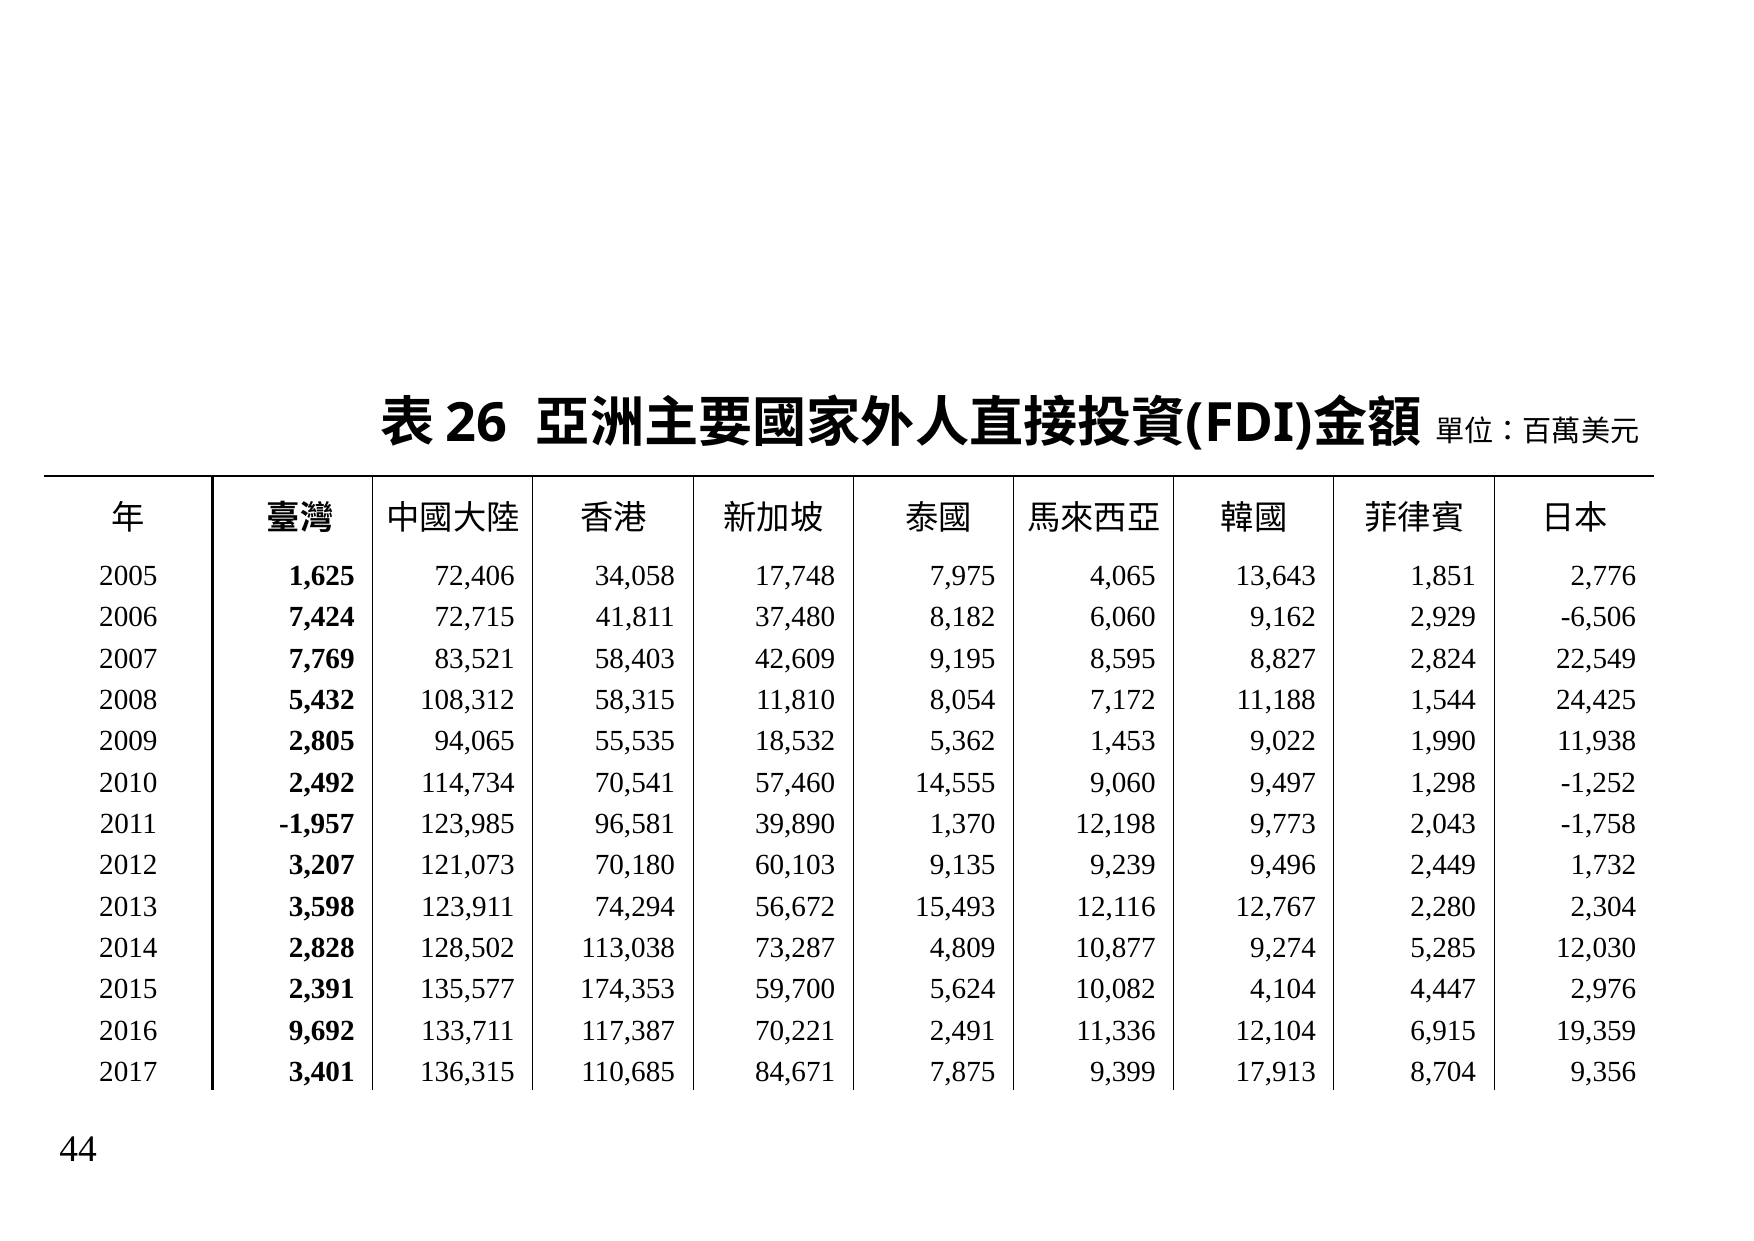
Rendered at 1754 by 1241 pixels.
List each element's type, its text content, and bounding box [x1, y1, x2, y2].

table_cell 1,453 [1014, 719, 1173, 759]
table_cell 72,715 [373, 595, 532, 636]
table_cell 108,312 [373, 678, 532, 718]
table_cell 2,449 [1334, 842, 1494, 884]
table_cell 24,425 [1495, 678, 1654, 718]
table_cell -1,758 [1495, 802, 1654, 842]
table_header 韓國 [1174, 477, 1333, 553]
table_cell 1,544 [1334, 678, 1494, 718]
table_cell 8,704 [1334, 1049, 1494, 1090]
table_cell 9,239 [1014, 842, 1173, 884]
table_cell 8,595 [1014, 637, 1173, 677]
table_cell 2017 [44, 1049, 211, 1090]
table_cell 73,287 [694, 925, 853, 966]
table_cell 2,805 [214, 719, 372, 759]
table_cell 1,851 [1334, 554, 1494, 594]
table_cell 2,929 [1334, 595, 1494, 636]
table_cell 12,198 [1014, 802, 1173, 842]
table_cell 42,609 [694, 637, 853, 677]
table_cell 12,104 [1174, 1008, 1333, 1049]
table_cell 8,054 [854, 678, 1013, 718]
table_cell 2,492 [214, 761, 372, 801]
table_cell 9,773 [1174, 802, 1333, 842]
table_cell 2,043 [1334, 802, 1494, 842]
table_cell 9,399 [1014, 1049, 1173, 1090]
table_header 臺灣 [214, 477, 372, 553]
table_cell 1,732 [1495, 842, 1654, 884]
table_cell 2,776 [1495, 554, 1654, 594]
table_header 香港 [533, 477, 693, 553]
table_cell 4,809 [854, 925, 1013, 966]
table_cell 133,711 [373, 1008, 532, 1049]
table_cell 3,401 [214, 1049, 372, 1090]
table_cell 4,065 [1014, 554, 1173, 594]
table_cell 8,827 [1174, 637, 1333, 677]
table_cell 9,497 [1174, 761, 1333, 801]
table_cell 5,285 [1334, 925, 1494, 966]
table_cell -6,506 [1495, 595, 1654, 636]
table_cell 94,065 [373, 719, 532, 759]
table_cell 1,298 [1334, 761, 1494, 801]
table_cell 55,535 [533, 719, 693, 759]
table_cell 2,304 [1495, 884, 1654, 925]
table_cell 1,370 [854, 802, 1013, 842]
table_cell 3,207 [214, 842, 372, 884]
table_cell 117,387 [533, 1008, 693, 1049]
table_cell 12,767 [1174, 884, 1333, 925]
table_cell 2010 [44, 761, 211, 801]
table_cell 7,424 [214, 595, 372, 636]
table_cell 6,915 [1334, 1008, 1494, 1049]
table_cell 70,180 [533, 842, 693, 884]
table_header 馬來西亞 [1014, 477, 1173, 553]
table_cell 2,491 [854, 1008, 1013, 1049]
table_cell 2,824 [1334, 637, 1494, 677]
table_cell 8,182 [854, 595, 1013, 636]
table_cell 128,502 [373, 925, 532, 966]
table_cell 1,625 [214, 554, 372, 594]
table_cell 60,103 [694, 842, 853, 884]
table_cell 2009 [44, 719, 211, 759]
table_cell 74,294 [533, 884, 693, 925]
table_cell 5,432 [214, 678, 372, 718]
table_cell 57,460 [694, 761, 853, 801]
table_cell 58,315 [533, 678, 693, 718]
table_cell 113,038 [533, 925, 693, 966]
table_cell 2,828 [214, 925, 372, 966]
table_cell 7,975 [854, 554, 1013, 594]
table_cell 2016 [44, 1008, 211, 1049]
table_cell 72,406 [373, 554, 532, 594]
table_cell 174,353 [533, 966, 693, 1008]
table_cell 4,104 [1174, 966, 1333, 1008]
table_cell 135,577 [373, 966, 532, 1008]
table_header 日本 [1495, 477, 1654, 553]
table_cell 15,493 [854, 884, 1013, 925]
table_cell 123,985 [373, 802, 532, 842]
text 表26 亞洲主要國家外人直接投資(FDI)金額 單位：百萬美元 [59, 362, 1639, 474]
table_cell 34,058 [533, 554, 693, 594]
table_cell 7,875 [854, 1049, 1013, 1090]
table_cell 56,672 [694, 884, 853, 925]
table_cell 41,811 [533, 595, 693, 636]
table_cell 9,162 [1174, 595, 1333, 636]
table_cell 2008 [44, 678, 211, 718]
table_cell 9,022 [1174, 719, 1333, 759]
table_cell 7,769 [214, 637, 372, 677]
table_cell 2011 [44, 802, 211, 842]
table_cell 11,188 [1174, 678, 1333, 718]
table_cell 11,336 [1014, 1008, 1173, 1049]
table_cell 18,532 [694, 719, 853, 759]
table_cell 9,135 [854, 842, 1013, 884]
table_cell 2007 [44, 637, 211, 677]
table_header 新加坡 [694, 477, 853, 553]
table_cell 17,748 [694, 554, 853, 594]
table_cell 4,447 [1334, 966, 1494, 1008]
table_cell 2,391 [214, 966, 372, 1008]
table_cell 123,911 [373, 884, 532, 925]
table_cell 9,356 [1495, 1049, 1654, 1090]
table_cell 19,359 [1495, 1008, 1654, 1049]
table_cell 12,116 [1014, 884, 1173, 925]
table_cell 84,671 [694, 1049, 853, 1090]
table_cell 14,555 [854, 761, 1013, 801]
table_header 菲律賓 [1334, 477, 1494, 553]
table_cell 96,581 [533, 802, 693, 842]
table_cell 70,541 [533, 761, 693, 801]
table_cell 59,700 [694, 966, 853, 1008]
table_cell 17,913 [1174, 1049, 1333, 1090]
table_cell 11,810 [694, 678, 853, 718]
table_cell 13,643 [1174, 554, 1333, 594]
table_cell 58,403 [533, 637, 693, 677]
table_cell 11,938 [1495, 719, 1654, 759]
table_cell 110,685 [533, 1049, 693, 1090]
table_cell 2006 [44, 595, 211, 636]
table_cell 9,195 [854, 637, 1013, 677]
table_cell 10,082 [1014, 966, 1173, 1008]
table_cell 2005 [44, 554, 211, 594]
table_cell 37,480 [694, 595, 853, 636]
table_cell 9,496 [1174, 842, 1333, 884]
table_cell 12,030 [1495, 925, 1654, 966]
table_cell 2012 [44, 842, 211, 884]
table_cell 2,280 [1334, 884, 1494, 925]
table_cell 22,549 [1495, 637, 1654, 677]
table_cell 7,172 [1014, 678, 1173, 718]
table_cell 2015 [44, 966, 211, 1008]
table_header 中國大陸 [373, 477, 532, 553]
table_cell 1,990 [1334, 719, 1494, 759]
table_cell 2,976 [1495, 966, 1654, 1008]
table_header 年 [44, 477, 211, 553]
table_cell -1,252 [1495, 761, 1654, 801]
table_cell 121,073 [373, 842, 532, 884]
table_header 泰國 [854, 477, 1013, 553]
table_cell 9,274 [1174, 925, 1333, 966]
table_cell 9,692 [214, 1008, 372, 1049]
table_cell 2014 [44, 925, 211, 966]
table_cell 10,877 [1014, 925, 1173, 966]
table_cell 6,060 [1014, 595, 1173, 636]
table_cell 70,221 [694, 1008, 853, 1049]
table_cell 9,060 [1014, 761, 1173, 801]
table_cell 3,598 [214, 884, 372, 925]
table_cell 39,890 [694, 802, 853, 842]
table_cell 5,362 [854, 719, 1013, 759]
table_cell 114,734 [373, 761, 532, 801]
table_cell 83,521 [373, 637, 532, 677]
table_cell 2013 [44, 884, 211, 925]
table_cell 136,315 [373, 1049, 532, 1090]
table_cell -1,957 [214, 802, 372, 842]
table_cell 5,624 [854, 966, 1013, 1008]
